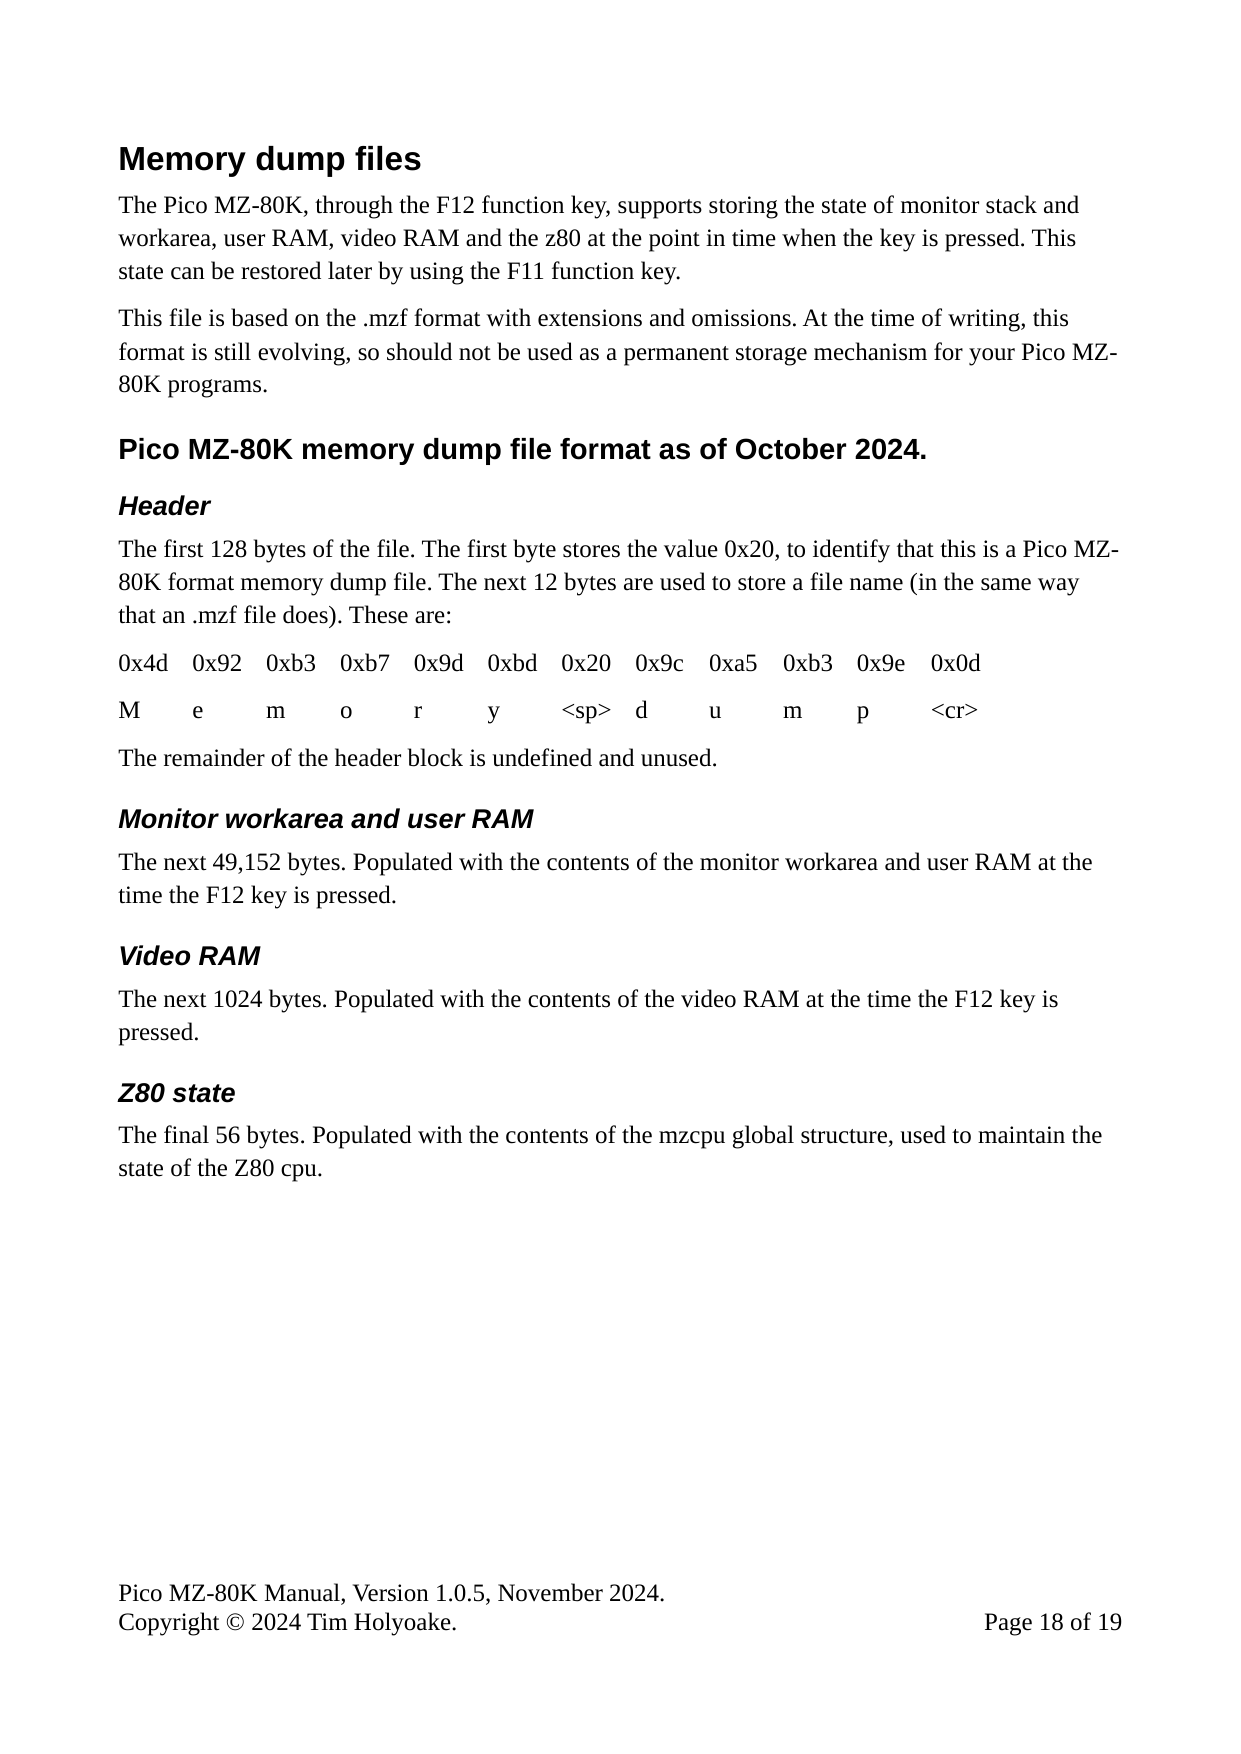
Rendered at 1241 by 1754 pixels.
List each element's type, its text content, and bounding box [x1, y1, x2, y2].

subtitle Header [118, 490, 1122, 522]
subtitle Z80 state [118, 1077, 1122, 1108]
text The remainder of the header block is undefined and unused. [118, 743, 1122, 772]
text The Pico MZ-80K, through the F12 function key, supports storing the state of monitor stack and workarea, user RAM, video RAM and the z80 at the point in time when the key is pressed. This state can be restored later by using the F11 function key. [118, 190, 1122, 285]
text M e m o r y <sp> d u m p <cr> [118, 695, 1122, 724]
subtitle Memory dump files [118, 139, 1122, 177]
text The first 128 bytes of the file. The first byte stores the value 0x20, to identify that this is a Pico MZ-80K format memory dump file. The next 12 bytes are used to store a file name (in the same way that an .mzf file does). These are: [118, 534, 1122, 629]
subtitle Monitor workarea and user RAM [118, 803, 1122, 834]
subtitle Video RAM [118, 940, 1122, 971]
text The next 1024 bytes. Populated with the contents of the video RAM at the time the F12 key is pressed. [118, 984, 1122, 1045]
text The final 56 bytes. Populated with the contents of the mzcpu global structure, used to maintain the state of the Z80 cpu. [118, 1121, 1122, 1182]
text 0x4d 0x92 0xb3 0xb7 0x9d 0xbd 0x20 0x9c 0xa5 0xb3 0x9e 0x0d [118, 648, 1122, 676]
subtitle Pico MZ-80K memory dump file format as of October 2024. [118, 432, 1122, 465]
text This file is based on the .mzf format with extensions and omissions. At the time of writing, this format is still evolving, so should not be used as a permanent storage mechanism for your Pico MZ-80K programs. [118, 303, 1122, 398]
text The next 49,152 bytes. Populated with the contents of the monitor workarea and user RAM at the time the F12 key is pressed. [118, 847, 1122, 908]
